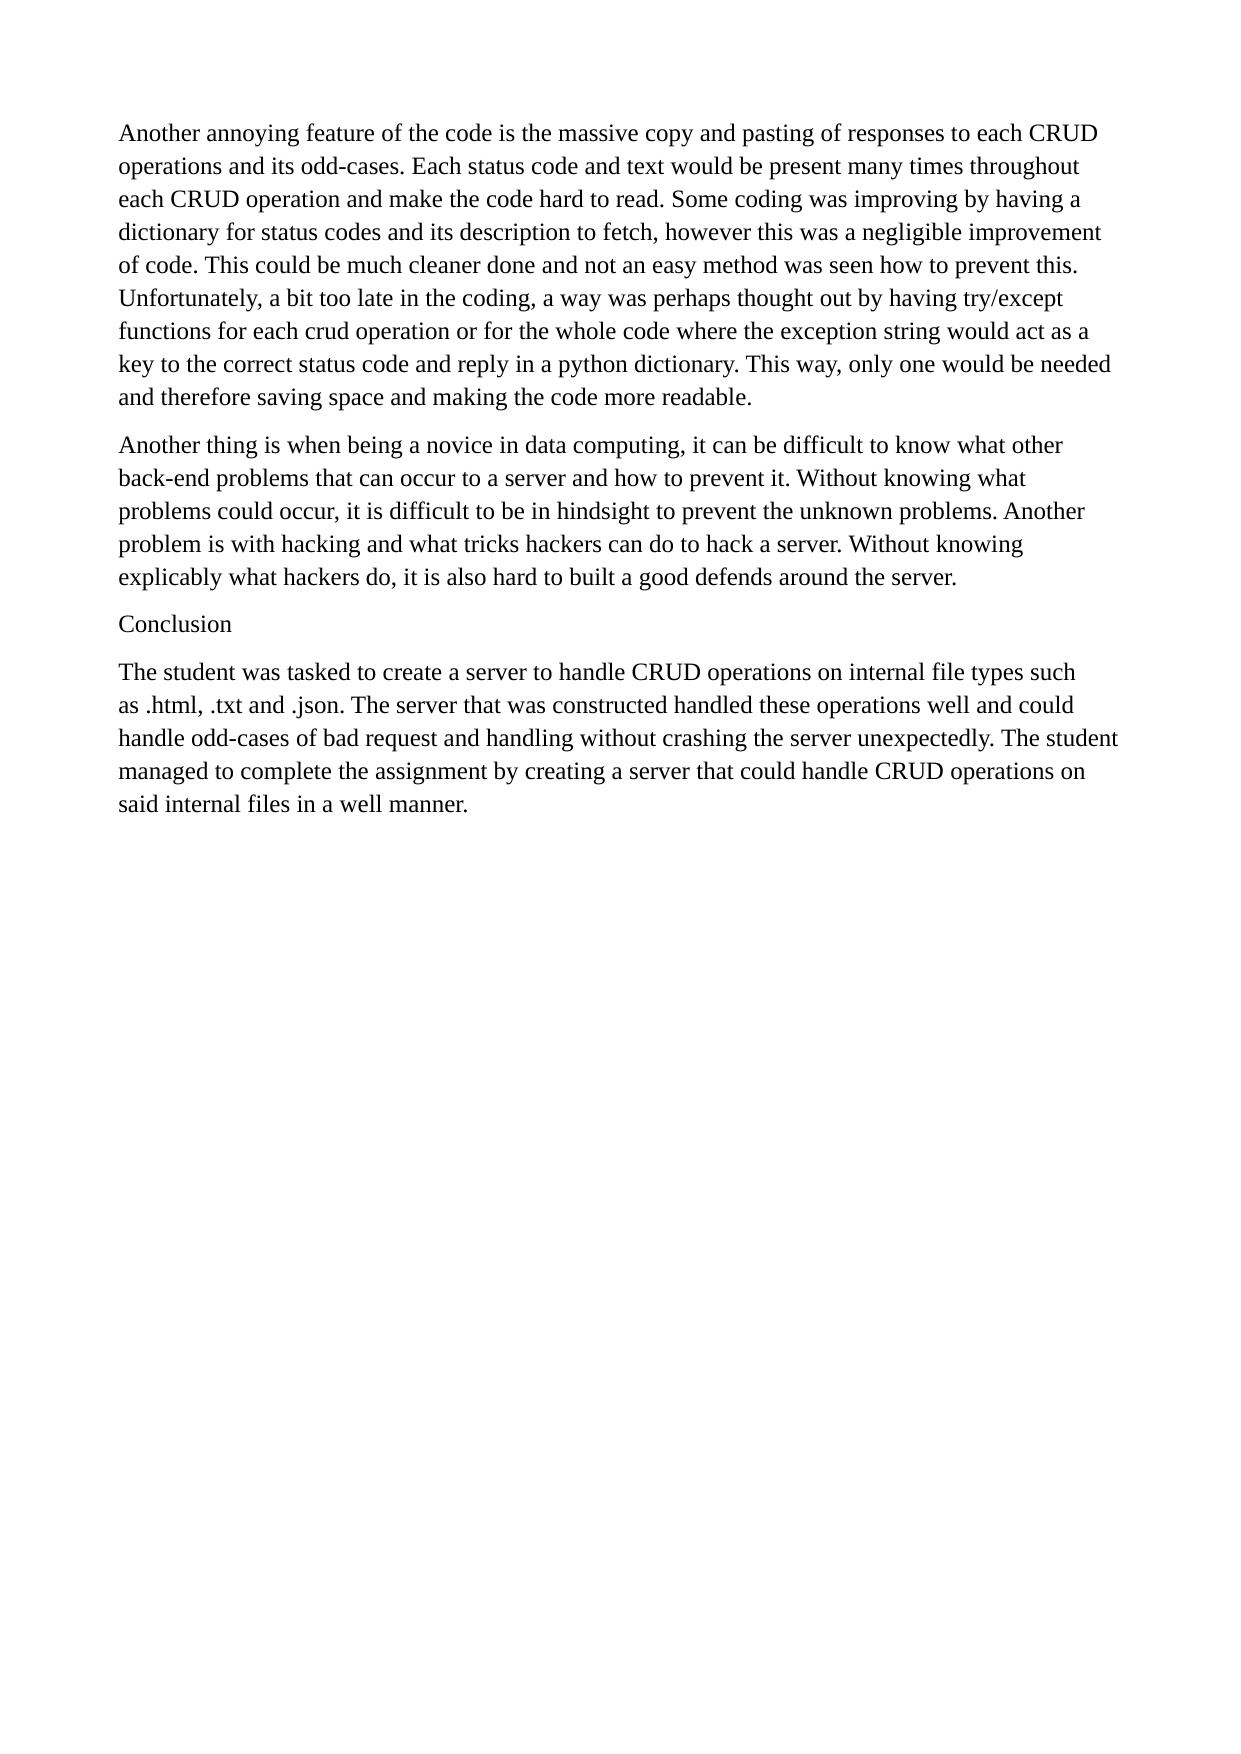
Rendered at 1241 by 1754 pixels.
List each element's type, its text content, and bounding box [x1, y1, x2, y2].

text Another annoying feature of the code is the massive copy and pasting of responses to each CRUD operations and its odd-cases. Each status code and text would be present many times throughout each CRUD operation and make the code hard to read. Some coding was improving by having a dictionary for status codes and its description to fetch, however this was a negligible improvement of code. This could be much cleaner done and not an easy method was seen how to prevent this. Unfortunately, a bit too late in the coding, a way was perhaps thought out by having try/except functions for each crud operation or for the whole code where the exception string would act as a key to the correct status code and reply in a python dictionary. This way, only one would be needed and therefore saving space and making the code more readable. [118, 118, 1122, 411]
text Another thing is when being a novice in data computing, it can be difficult to know what other back-end problems that can occur to a server and how to prevent it. Without knowing what problems could occur, it is difficult to be in hindsight to prevent the unknown problems. Another problem is with hacking and what tricks hackers can do to hack a server. Without knowing explicably what hackers do, it is also hard to built a good defends around the server. [118, 430, 1122, 591]
text Conclusion [118, 609, 1122, 638]
text The student was tasked to create a server to handle CRUD operations on internal file types such as .html, .txt and .json. The server that was constructed handled these operations well and could handle odd-cases of bad request and handling without crashing the server unexpectedly. The student managed to complete the assignment by creating a server that could handle CRUD operations on said internal files in a well manner. [118, 657, 1122, 818]
